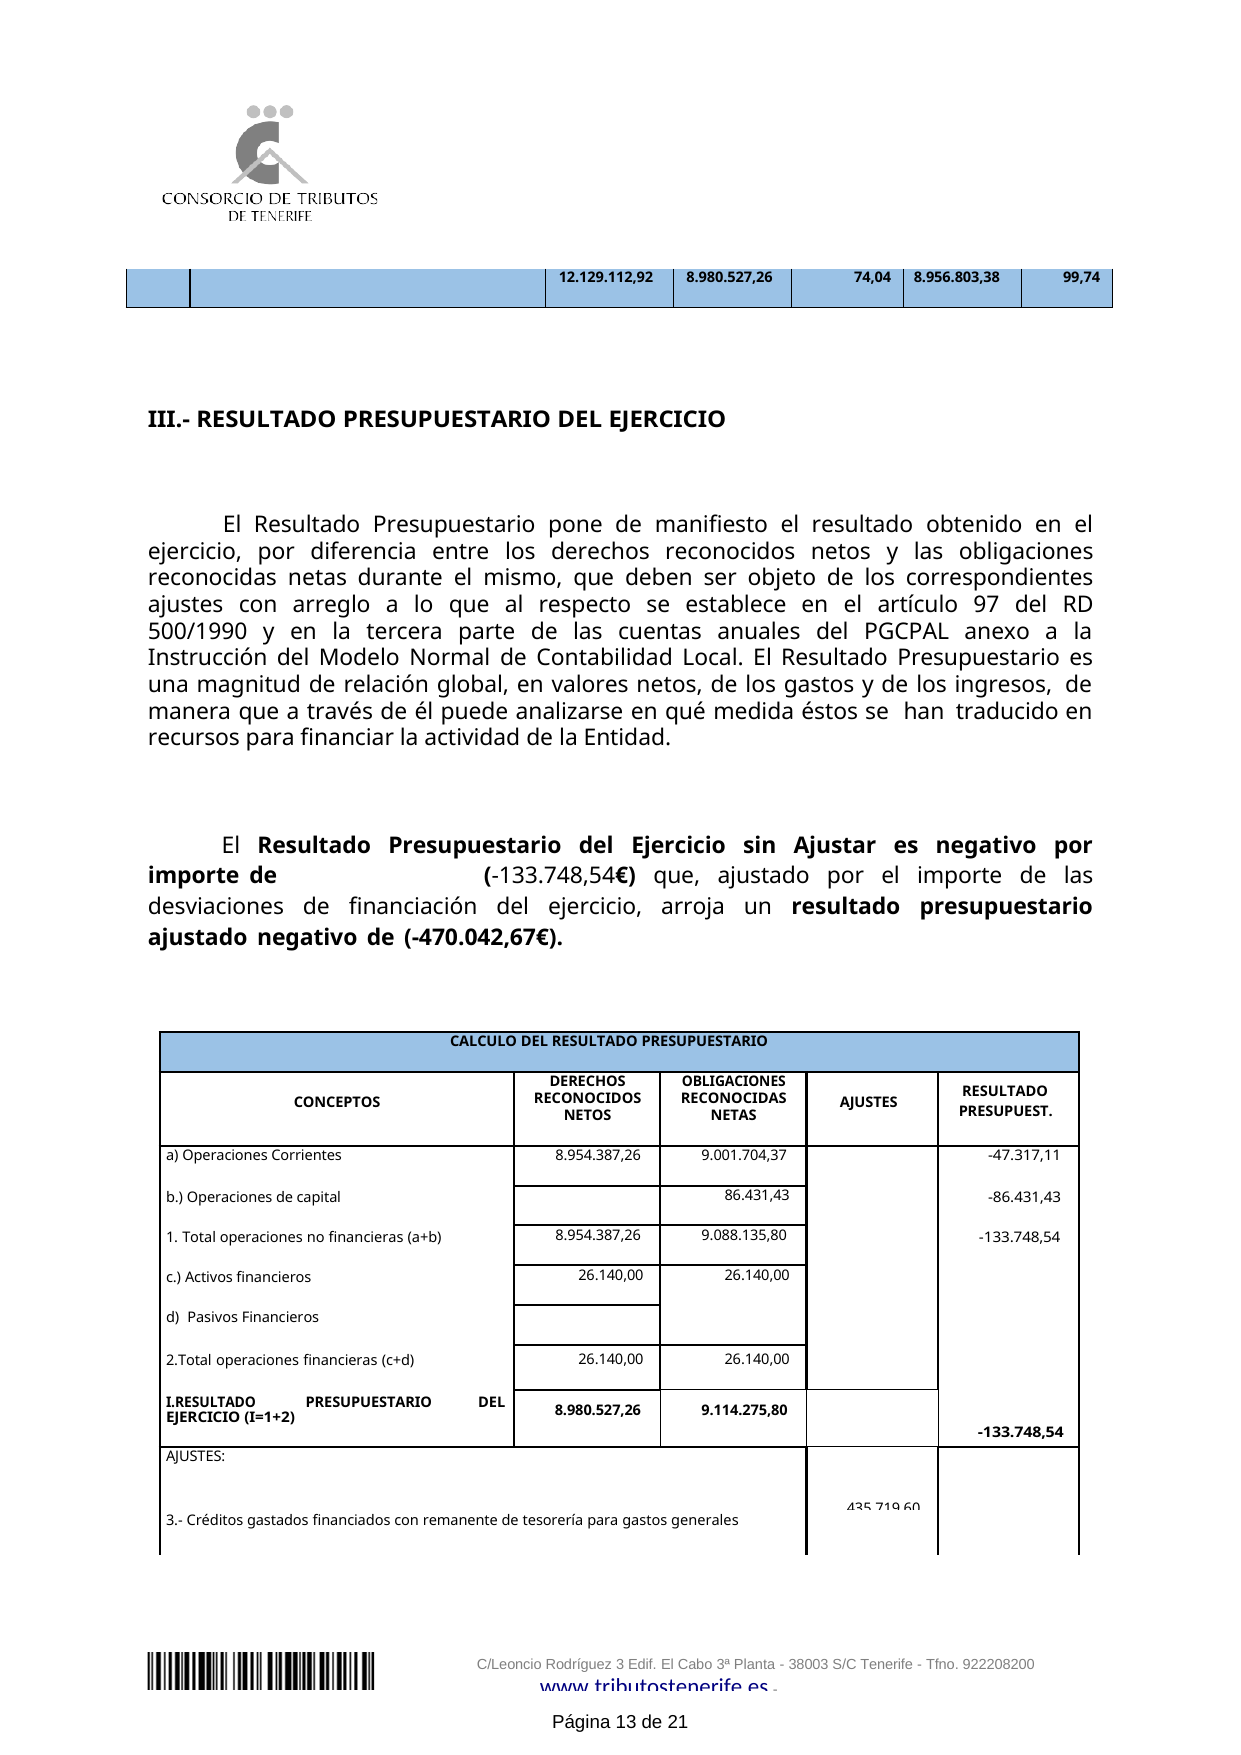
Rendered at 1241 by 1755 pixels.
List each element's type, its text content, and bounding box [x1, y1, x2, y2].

table_cell OBLIGACIONES RECONOCIDAS NETAS [661, 1073, 805, 1144]
table_cell [458, 1224, 513, 1264]
text El Resultado Presupuestario pone de manifiesto el resultado obtenido en el ejercicio, por diferencia entre los derechos reconocidos netos y las obligaciones reconocidas netas durante el mismo, que deben ser objeto de los correspondientes ajustes con arreglo a lo que al respecto se establece en el artículo 97 del RD 500/1990 y en la tercera parte de las cuentas anuales del PGCPAL anexo a la Instrucción del Modelo Normal de Contabilidad Local. El Resultado Presupuestario es una magnitud de relación global, en valores netos, de los gastos y de los ingresos, de manera que a través de él puede analizarse en qué medida éstos se han traducido en recursos para financiar la actividad de la Entidad. [148, 511, 1093, 751]
table_cell 2.Total operaciones financieras (c+d) [161, 1344, 458, 1388]
text El Resultado Presupuestario del Ejercicio sin Ajustar es negativo por importe de (-133.748,54€) que, ajustado por el importe de las desviaciones de financiación del ejercicio, arroja un resultado presupuestario ajustado negativo de (-470.042,67€). [148, 829, 1093, 952]
table_cell DEL [458, 1389, 513, 1408]
text III.- RESULTADO PRESUPUESTARIO DEL EJERCICIO [148, 402, 1126, 434]
table_cell c.) Activos financieros [161, 1264, 458, 1304]
table_cell 3.- Créditos gastados financiados con remanente de tesorería para gastos generales [161, 1510, 805, 1554]
table_cell -86.431,43 [939, 1185, 1078, 1224]
table_cell -133.748,54 [939, 1224, 1078, 1264]
table_cell AJUSTES: [161, 1448, 805, 1478]
table_cell -47.317,11 [939, 1147, 1078, 1184]
table_cell 9.114.275,80 [661, 1390, 806, 1446]
table_cell CONCEPTOS [161, 1073, 513, 1144]
table_cell [161, 1478, 805, 1509]
table_cell 26.140,00 [661, 1346, 805, 1388]
table_cell a) Operaciones Corrientes [161, 1147, 458, 1184]
table_cell d) Pasivos Financieros [161, 1304, 458, 1344]
table_cell 8.954.387,26 [515, 1147, 659, 1184]
table_header [191, 269, 545, 307]
table_cell [458, 1344, 513, 1388]
table_cell 9.001.704,37 [661, 1147, 805, 1184]
table_cell [458, 1408, 513, 1446]
table_cell 8.980.527,26 [515, 1391, 660, 1446]
table_cell RESULTADO PRESUPUEST. [939, 1073, 1078, 1144]
table_header 12.129.112,92 [546, 269, 673, 307]
table_cell 8.954.387,26 [515, 1226, 659, 1264]
table_cell b.) Operaciones de capital [161, 1185, 458, 1224]
table_cell [808, 1510, 937, 1554]
table_cell 26.140,00 [515, 1346, 659, 1388]
table_cell [807, 1390, 938, 1446]
table_cell 86.431,43 [661, 1187, 805, 1224]
table_cell [458, 1185, 513, 1224]
table_cell [515, 1306, 659, 1344]
table_cell 435.719,60 [808, 1447, 937, 1509]
table_cell [939, 1448, 1078, 1554]
table_cell [458, 1304, 513, 1344]
table_cell -133.748,54 [939, 1264, 1078, 1446]
table_cell EJERCICIO (I=1+2) [161, 1408, 458, 1446]
table_cell [515, 1187, 659, 1224]
table_cell 26.140,00 [661, 1266, 805, 1344]
table_header [127, 269, 189, 307]
table_header 8.980.527,26 [674, 269, 791, 307]
table_header 99,74 [1022, 269, 1112, 307]
table_cell I.RESULTADO PRESUPUESTARIO [161, 1389, 458, 1408]
table_cell DERECHOS RECONOCIDOS NETOS [515, 1073, 659, 1144]
table_header 74,04 [792, 269, 903, 307]
table_header CALCULO DEL RESULTADO PRESUPUESTARIO [161, 1033, 1078, 1071]
table_cell 1. Total operaciones no financieras (a+b) [161, 1224, 458, 1264]
table_header 8.956.803,38 [904, 269, 1021, 307]
table_cell [808, 1147, 937, 1388]
table_cell 26.140,00 [515, 1266, 659, 1304]
table_cell AJUSTES [808, 1073, 937, 1144]
table_cell [458, 1264, 513, 1304]
table_cell 9.088.135,80 [661, 1226, 805, 1264]
table_cell [458, 1147, 513, 1184]
